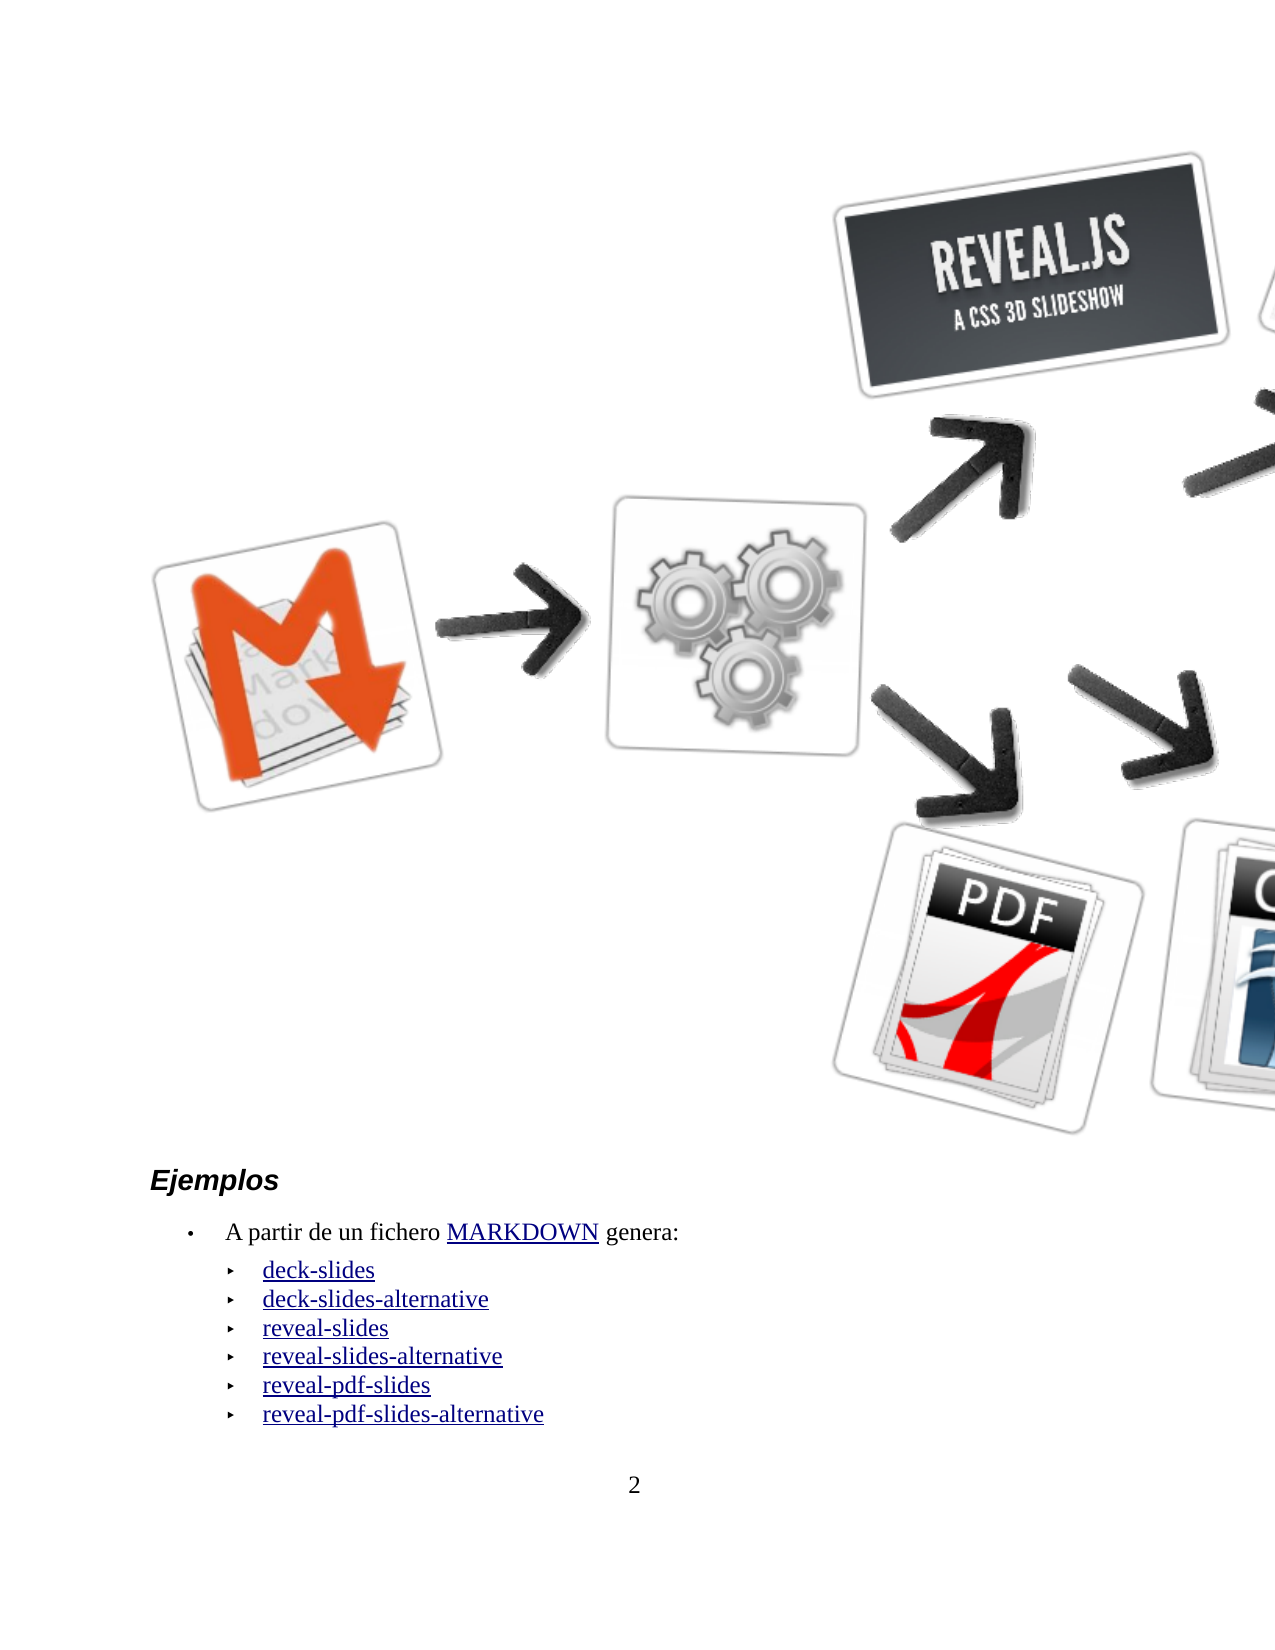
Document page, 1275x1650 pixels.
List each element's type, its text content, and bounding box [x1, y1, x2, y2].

list reveal-pdf-slides [225, 1370, 1125, 1399]
list reveal-slides-alternative [225, 1341, 1125, 1370]
list A partir de un fichero MARKDOWN genera: [187, 1217, 1125, 1246]
list deck-slides [225, 1255, 1125, 1284]
picture [150, 150, 1275, 1138]
subtitle Ejemplos [150, 1162, 1125, 1196]
list reveal-slides [225, 1313, 1125, 1341]
list deck-slides-alternative [225, 1284, 1125, 1313]
list reveal-pdf-slides-alternative [225, 1399, 1125, 1428]
